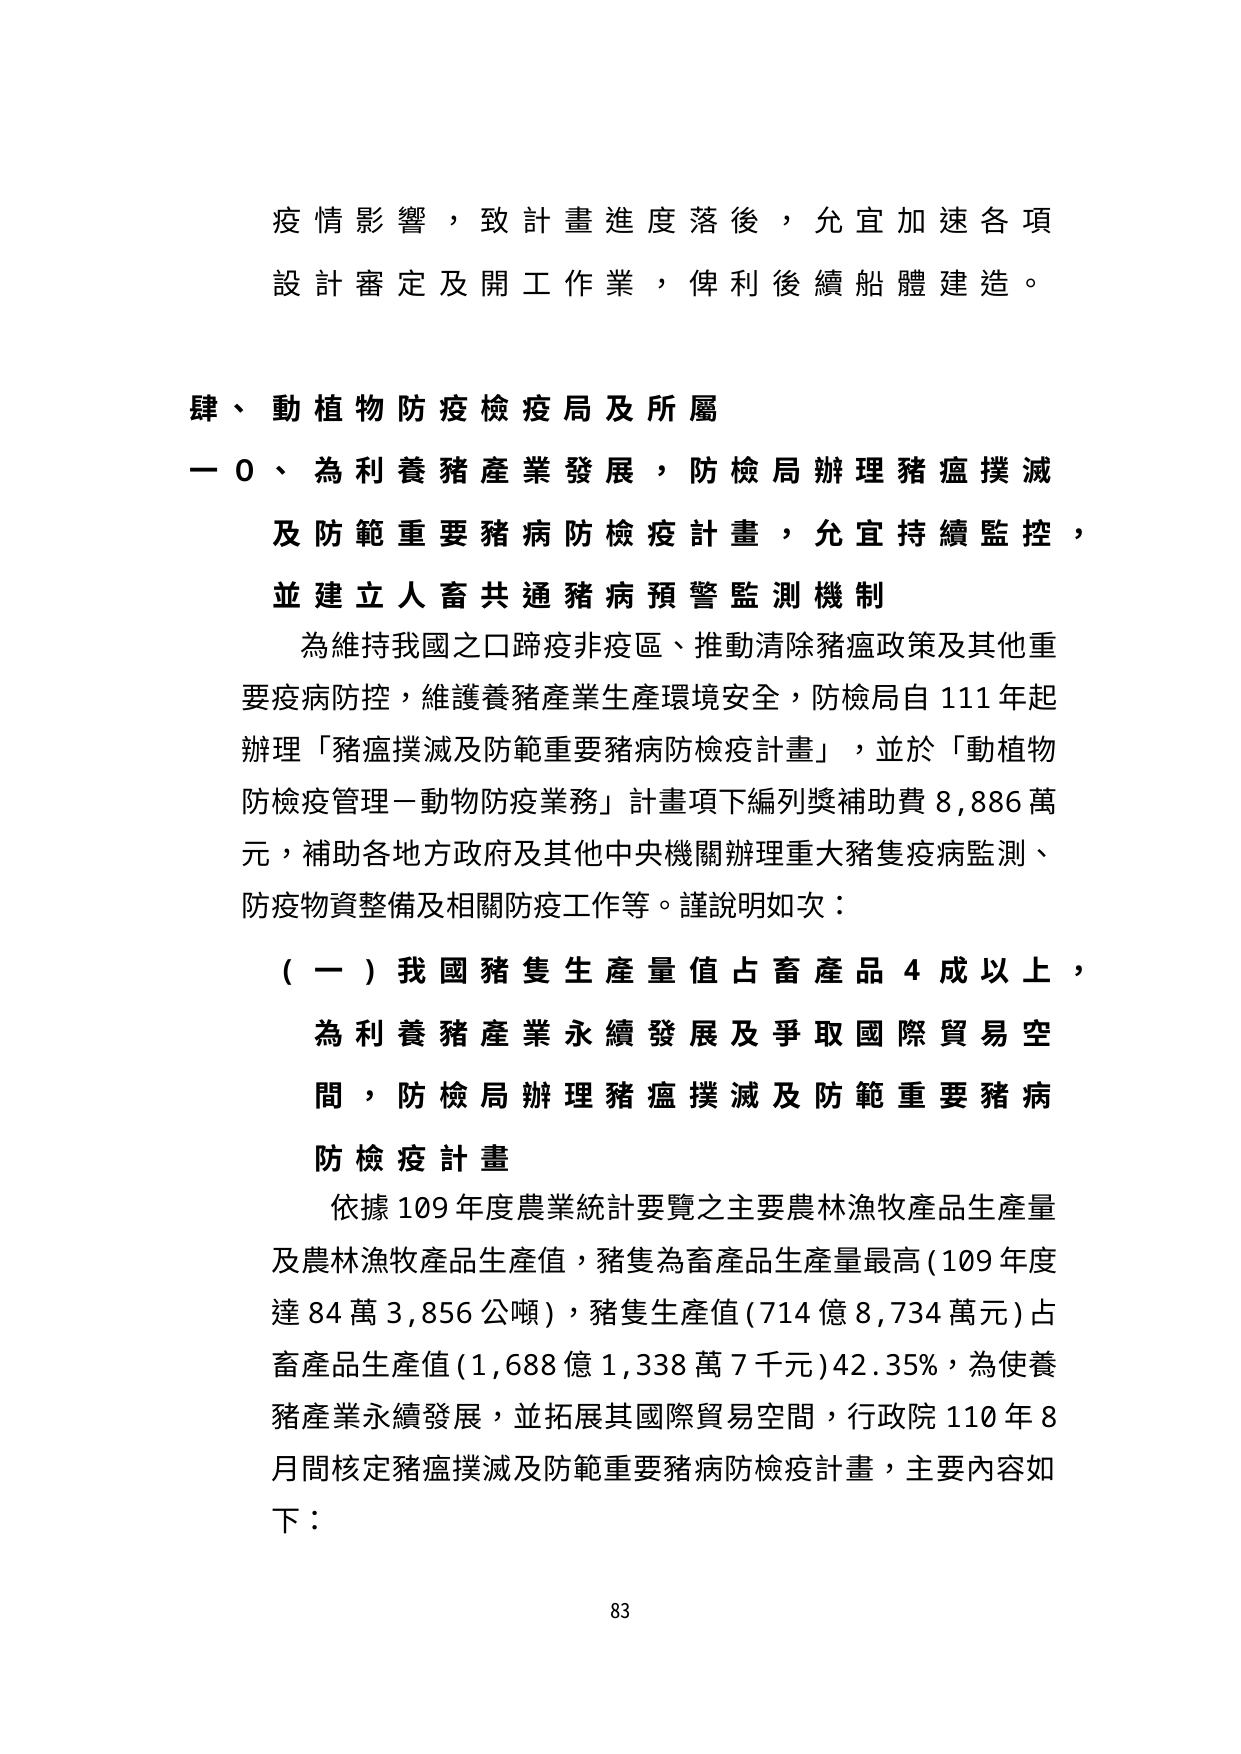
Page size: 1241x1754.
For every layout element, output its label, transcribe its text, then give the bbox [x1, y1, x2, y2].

text 為維持我國之口蹄疫非疫區、推動清除豬瘟政策及其他重要疫病防控，維護養豬產業生產環境安全，防檢局自111年起辦理「豬瘟撲滅及防範重要豬病防檢疫計畫」，並於「動植物防檢疫管理－動物防疫業務」計畫項下編列獎補助費8,886萬元，補助各地方政府及其他中央機關辦理重大豬隻疫病監測、防疫物資整備及相關防疫工作等。謹說明如次： [242, 615, 1058, 927]
text 依據109年度農業統計要覽之主要農林漁牧產品生產量及農林漁牧產品生產值，豬隻為畜產品生產量最高(109年度達84萬3,856公噸)，豬隻生產值(714億8,734萬元)占畜產品生產值(1,688億1,338萬7千元)42.35%，為使養豬產業永續發展，並拓展其國際貿易空間，行政院110年8月間核定豬瘟撲滅及防範重要豬病防檢疫計畫，主要內容如下： [271, 1177, 1058, 1542]
text 疫情影響，致計畫進度落後，允宜加速各項設計審定及開工作業，俾利後續船體建造。 [242, 177, 1058, 302]
text 一０、為利養豬產業發展，防檢局辦理豬瘟撲滅及防範重要豬病防檢疫計畫，允宜持續監控，並建立人畜共通豬病預警監測機制 [183, 427, 1058, 615]
text (一)我國豬隻生產量值占畜產品4成以上，為利養豬產業永續發展及爭取國際貿易空間，防檢局辦理豬瘟撲滅及防範重要豬病防檢疫計畫 [242, 927, 1058, 1177]
text 肆、動植物防疫檢疫局及所屬 [183, 365, 1058, 427]
